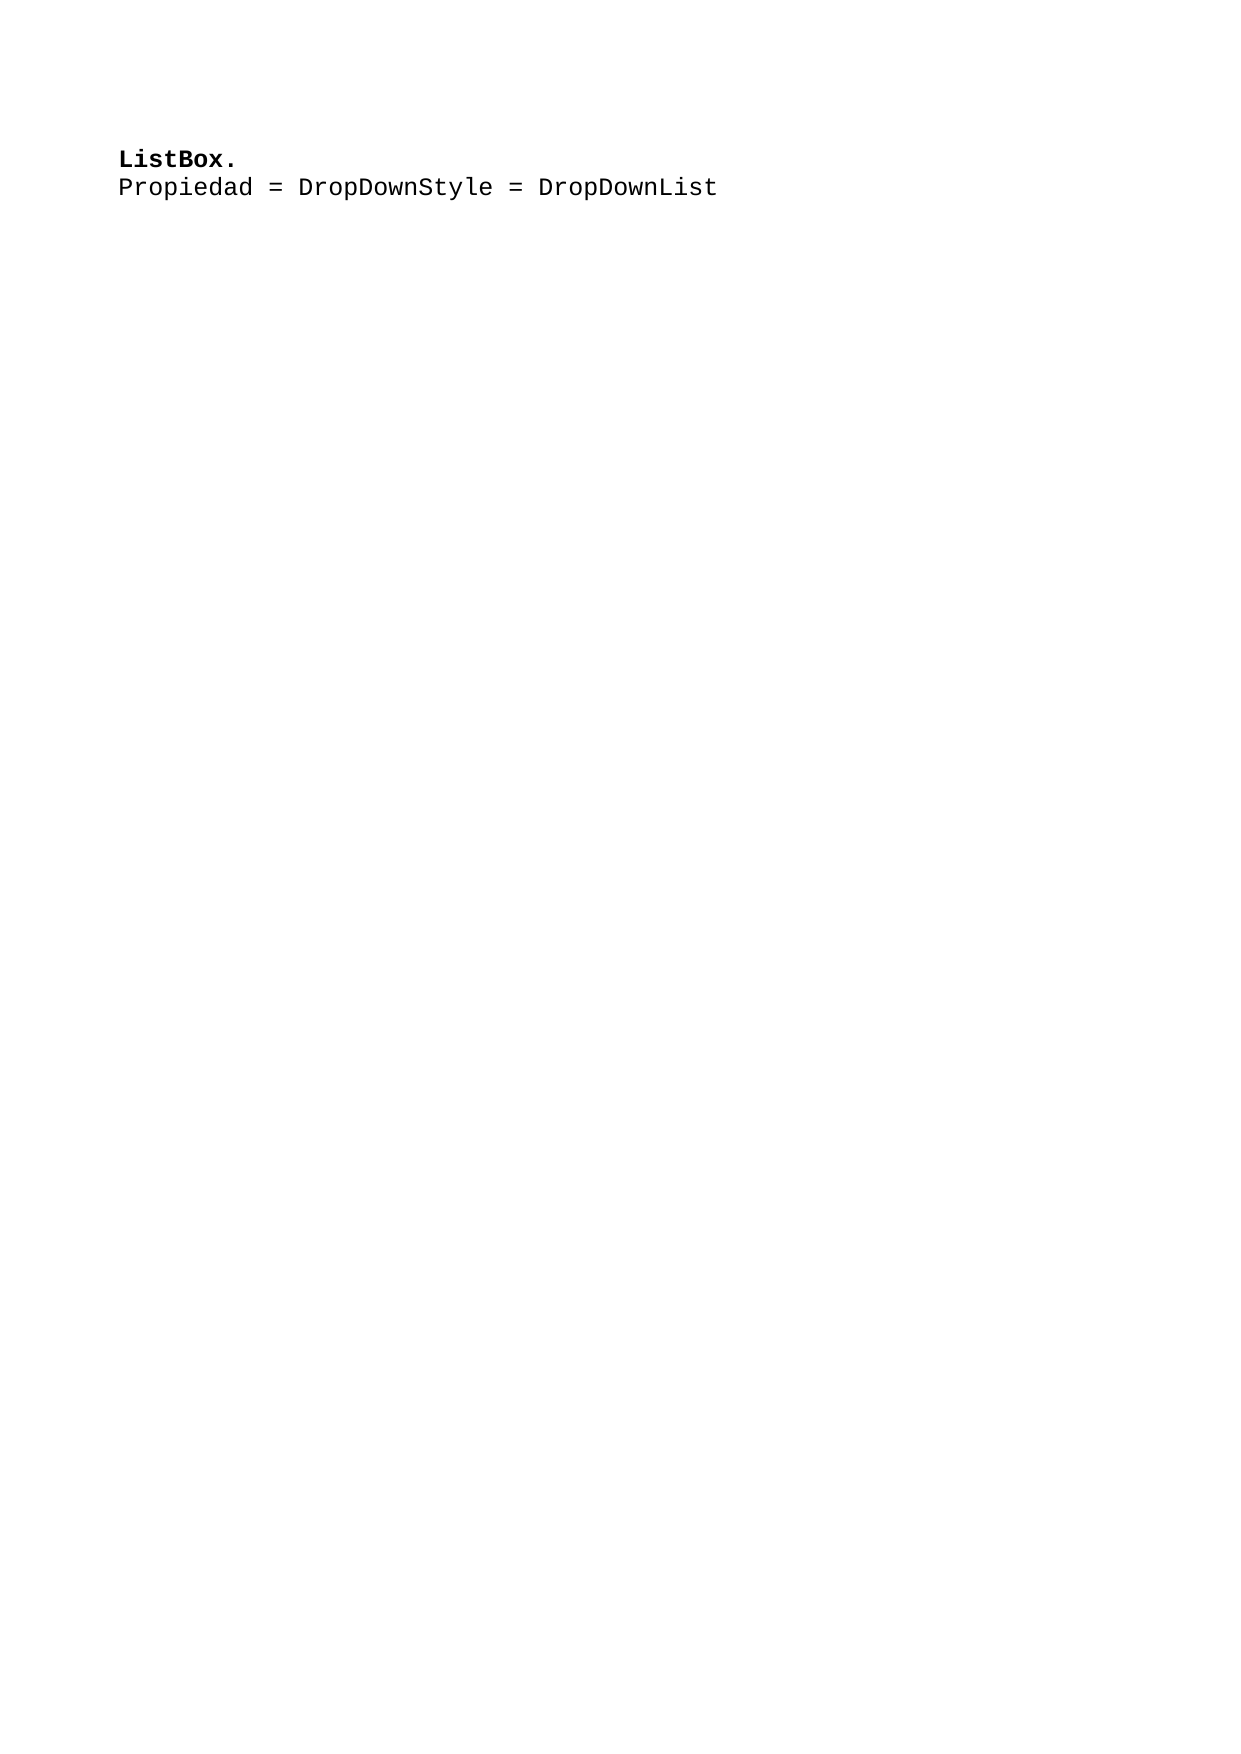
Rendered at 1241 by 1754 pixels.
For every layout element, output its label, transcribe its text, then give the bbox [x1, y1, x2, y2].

text Propiedad = DropDownStyle = DropDownList [118, 175, 1122, 203]
text ListBox. [118, 146, 1122, 175]
